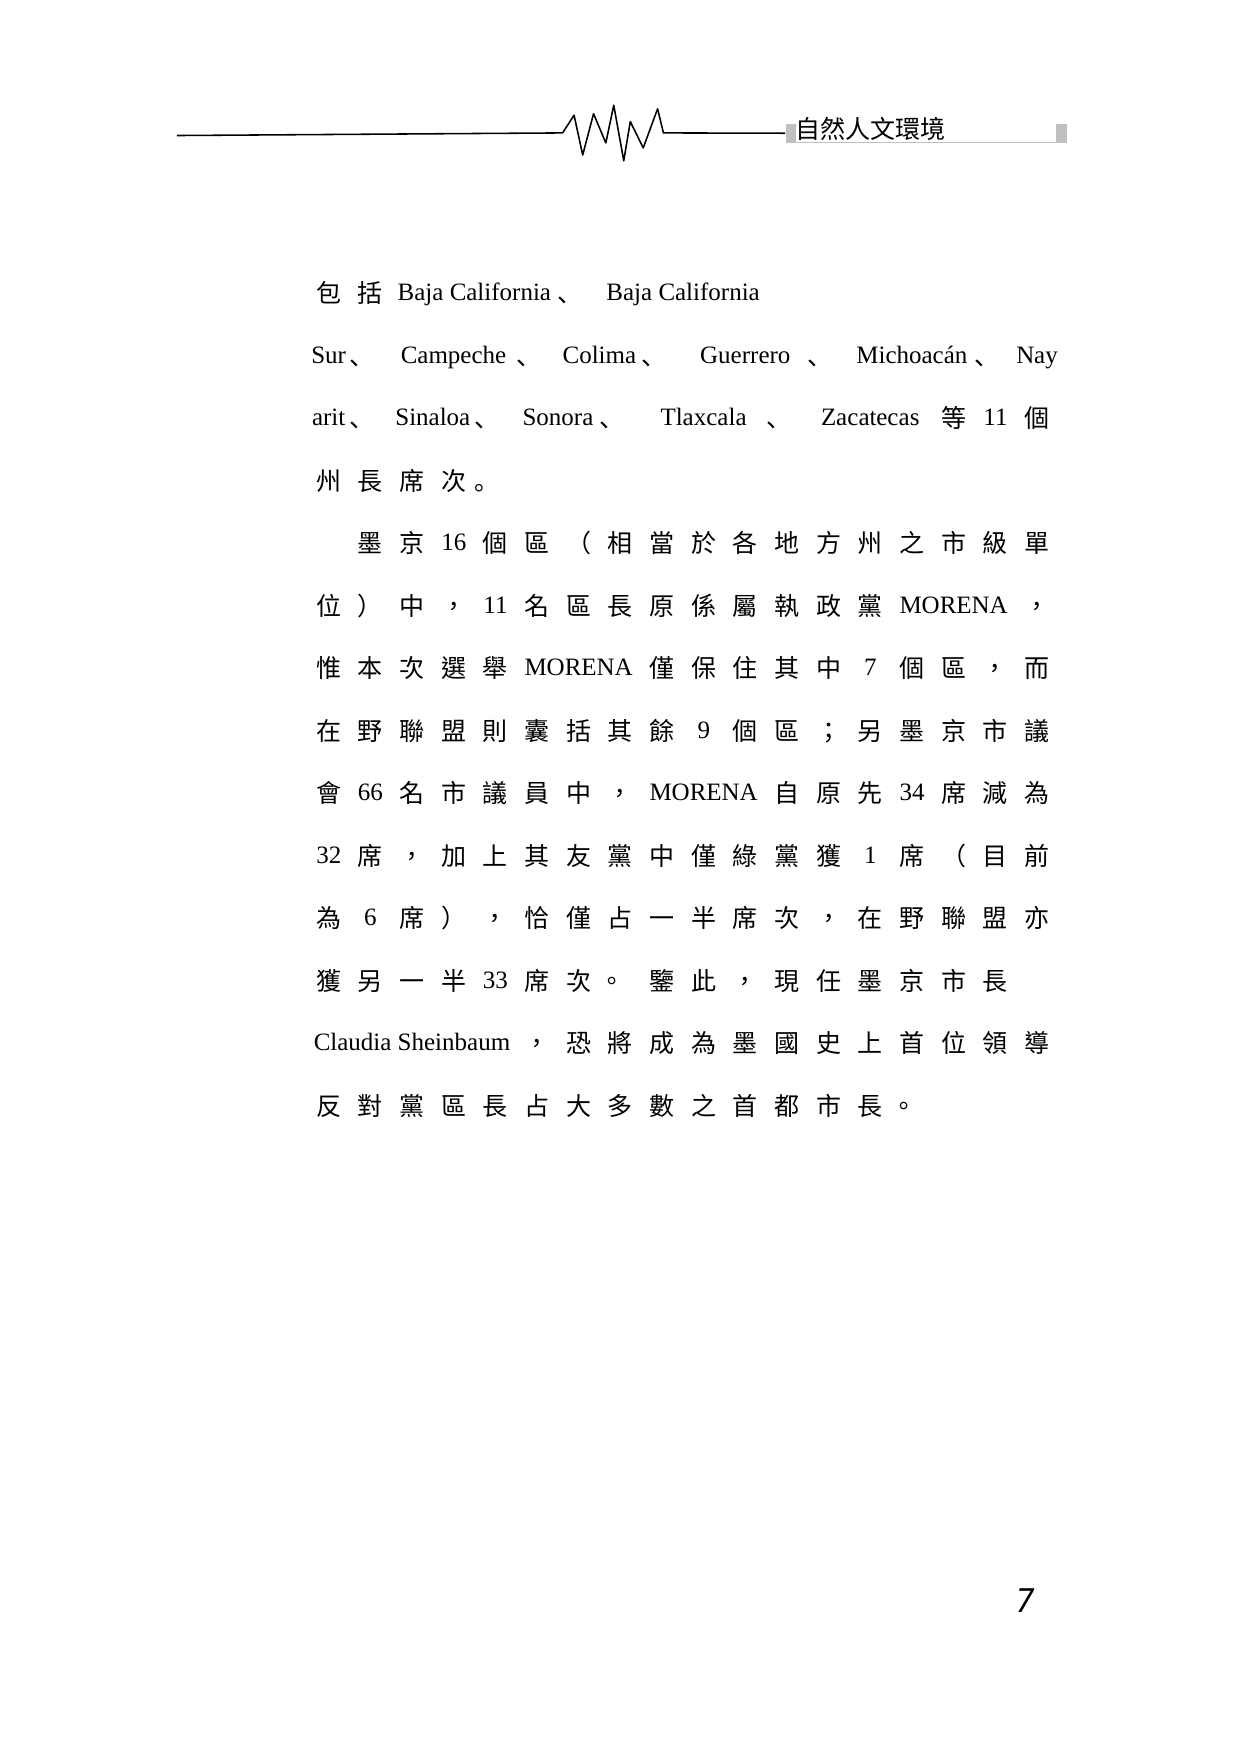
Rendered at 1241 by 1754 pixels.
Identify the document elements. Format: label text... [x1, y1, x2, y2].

text 包括Baja California、Baja California Sur、Campeche、Colima、Guerrero、Michoacán、Nayarit、Sinaloa、Sonora、Tlaxcala、Zacatecas等11個州長席次。 [281, 250, 1058, 500]
text 墨京16個區（相當於各地方州之市級單位）中，11名區長原係屬執政黨MORENA，惟本次選舉MORENA僅保住其中7個區，而在野聯盟則囊括其餘9個區；另墨京市議會66名市議員中，MORENA自原先34席減為32席，加上其友黨中僅綠黨獲1席（目前為6席），恰僅占一半席次，在野聯盟亦獲另一半33席次。鑒此，現任墨京市長Claudia Sheinbaum，恐將成為墨國史上首位領導反對黨區長占大多數之首都市長。 [281, 500, 1058, 1125]
